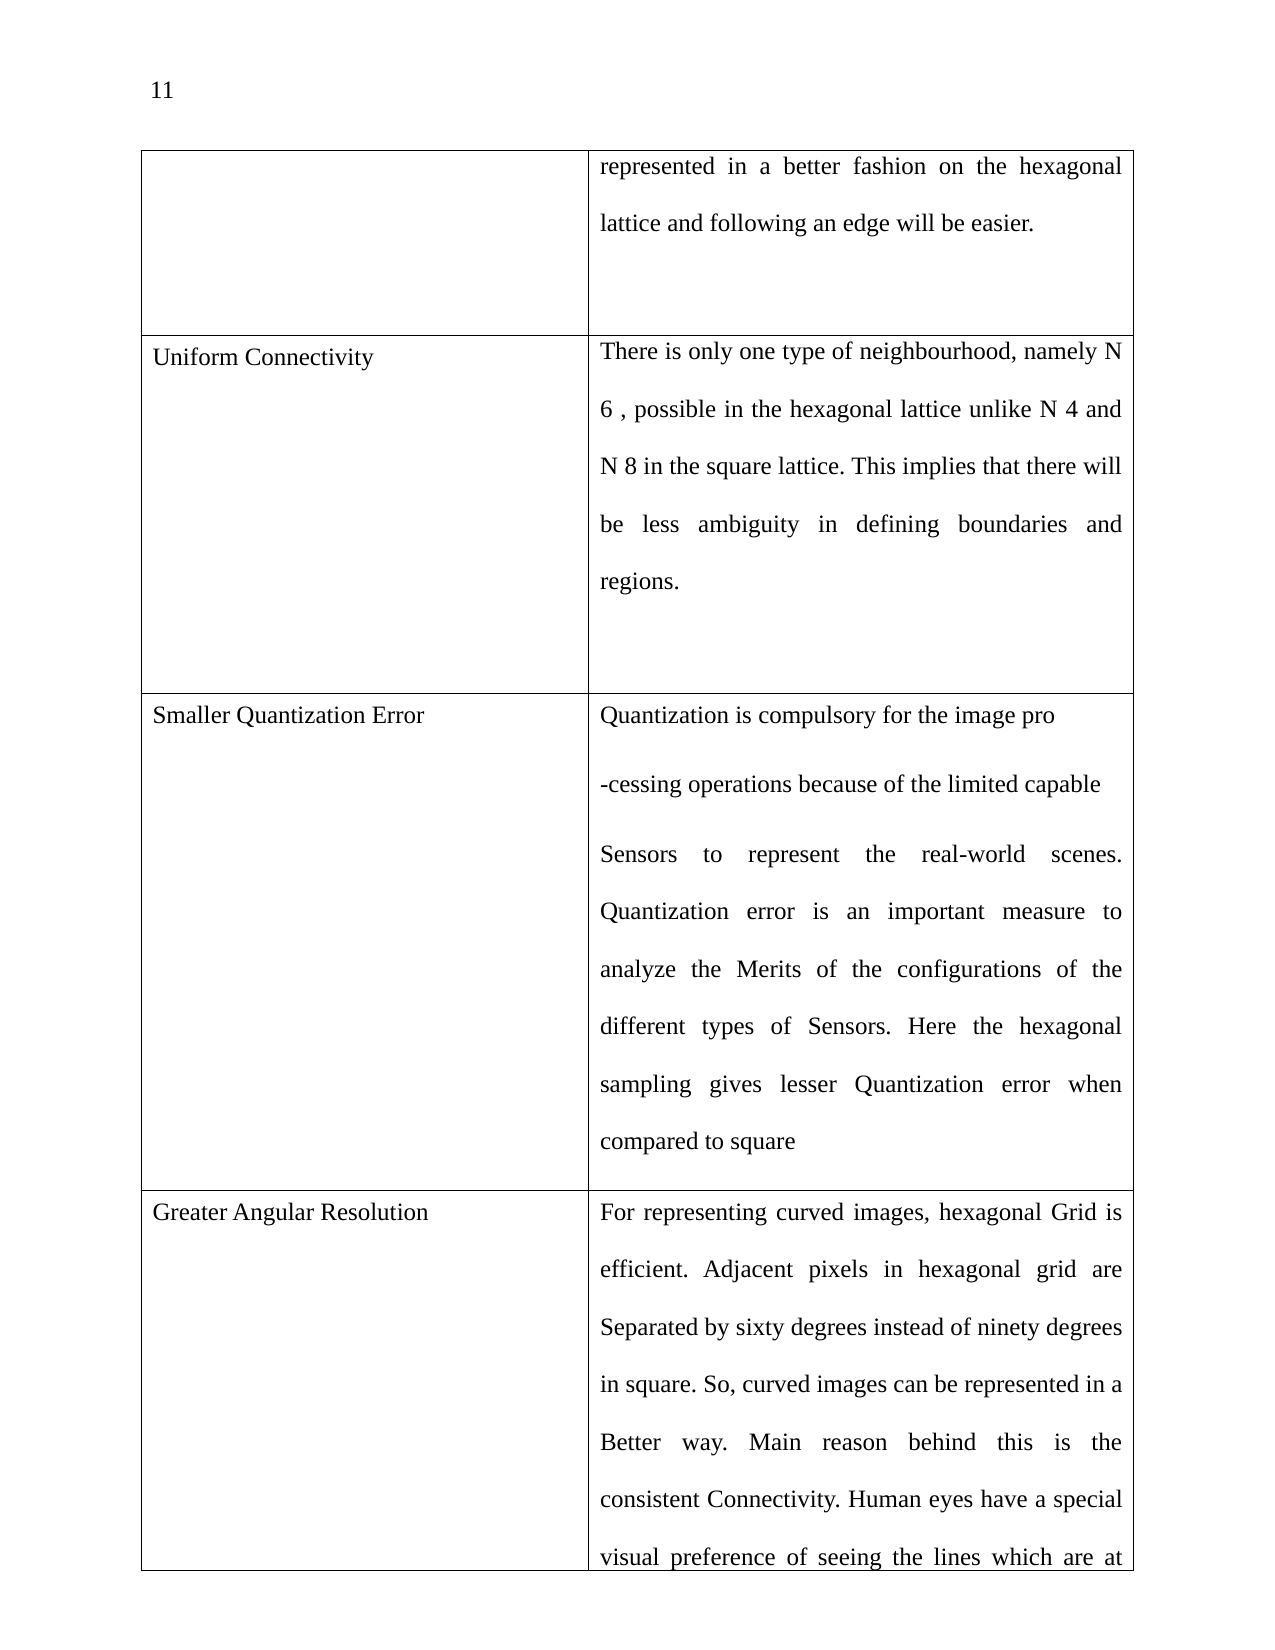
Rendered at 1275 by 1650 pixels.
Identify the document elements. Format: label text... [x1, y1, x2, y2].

table_cell Quantization is compulsory for the image pro -cessing operations because of the limited capable Sensors to represent the real-world scenes. Quantization error is an important measure to analyze the Merits of the configurations of the different types of Sensors. Here the hexagonal sampling gives lesser Quantization error when compared to square [589, 694, 1133, 1190]
table_cell Smaller Quantization Error [142, 694, 588, 1190]
table_cell represented in a better fashion on the hexagonal lattice and following an edge will be easier. [589, 151, 1133, 335]
table_cell [142, 151, 588, 335]
table_cell There is only one type of neighbourhood, namely N 6 , possible in the hexagonal lattice unlike N 4 and N 8 in the square lattice. This implies that there will be less ambiguity in defining boundaries and regions. [589, 336, 1133, 693]
table_cell For representing curved images, hexagonal Grid is efficient. Adjacent pixels in hexagonal grid are Separated by sixty degrees instead of ninety degrees in square. So, curved images can be represented in a Better way. Main reason behind this is the consistent Connectivity. Human eyes have a special visual preference of seeing the lines which are at [589, 1191, 1133, 1570]
table_cell Uniform Connectivity [142, 336, 588, 693]
table_cell Greater Angular Resolution [142, 1191, 588, 1570]
